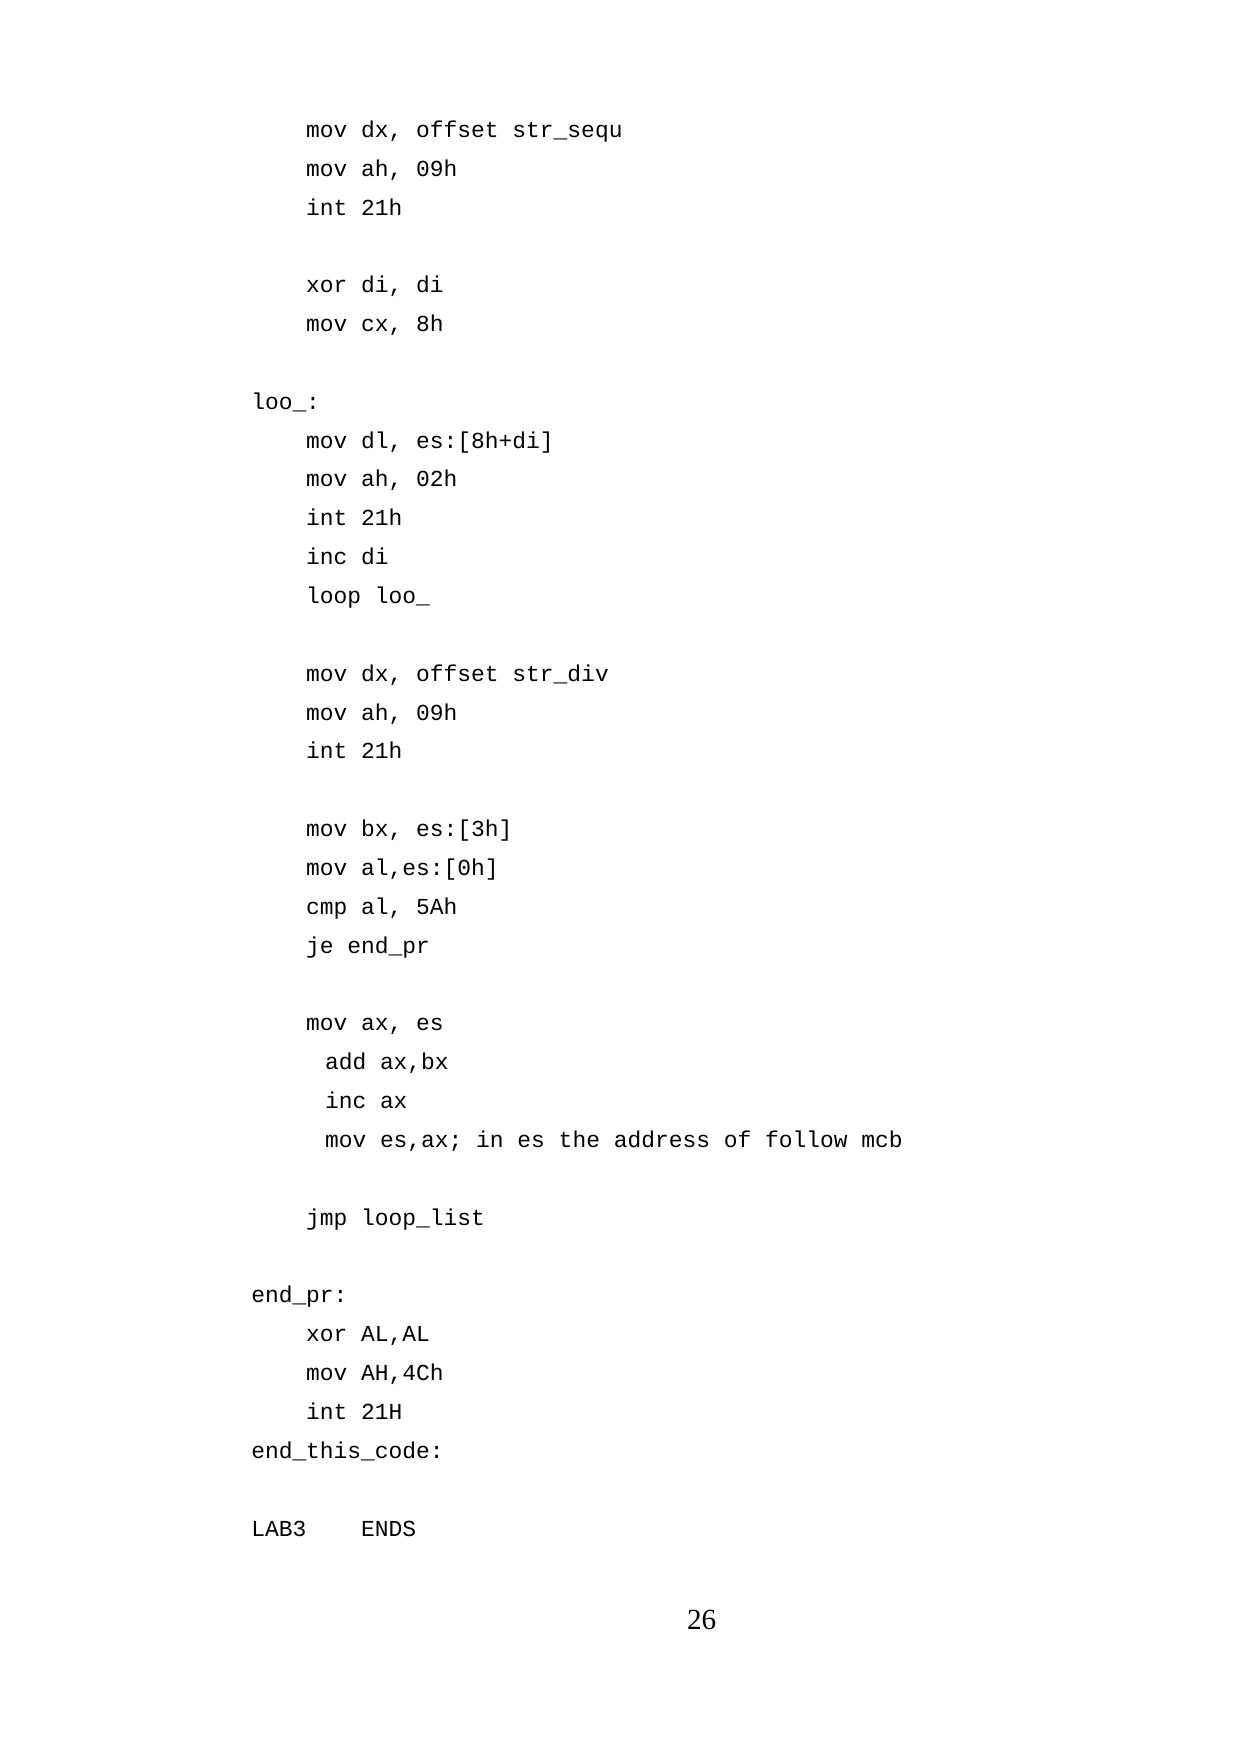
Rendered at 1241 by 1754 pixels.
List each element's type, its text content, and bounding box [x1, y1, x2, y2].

text mov dx, offset str_div [177, 662, 1152, 688]
text int 21h [177, 196, 1152, 222]
text mov ah, 09h [177, 701, 1152, 727]
text loop loo_ [177, 584, 1152, 610]
text xor AL,AL [177, 1323, 1152, 1348]
text mov es,ax; in es the address of follow mcb [177, 1128, 1152, 1154]
text inc ax [177, 1089, 1152, 1115]
text mov dl, es:[8h+di] [177, 429, 1152, 455]
text loo_: [177, 390, 1152, 416]
text end_this_code: [177, 1439, 1152, 1465]
text LAB3 ENDS [177, 1517, 1152, 1543]
text mov ah, 02h [177, 468, 1152, 494]
text inc di [177, 546, 1152, 571]
text mov AH,4Ch [177, 1361, 1152, 1387]
text add ax,bx [177, 1051, 1152, 1077]
text end_pr: [177, 1284, 1152, 1310]
text mov al,es:[0h] [177, 856, 1152, 882]
text jmp loop_list [177, 1206, 1152, 1232]
text mov cx, 8h [177, 312, 1152, 338]
text int 21h [177, 740, 1152, 766]
text mov bx, es:[3h] [177, 817, 1152, 843]
text mov dx, offset str_sequ [177, 118, 1152, 144]
text mov ax, es [177, 1012, 1152, 1038]
text xor di, di [177, 273, 1152, 299]
text cmp al, 5Ah [177, 895, 1152, 921]
text je end_pr [177, 934, 1152, 960]
text mov ah, 09h [177, 157, 1152, 183]
text int 21h [177, 507, 1152, 533]
text int 21H [177, 1400, 1152, 1426]
